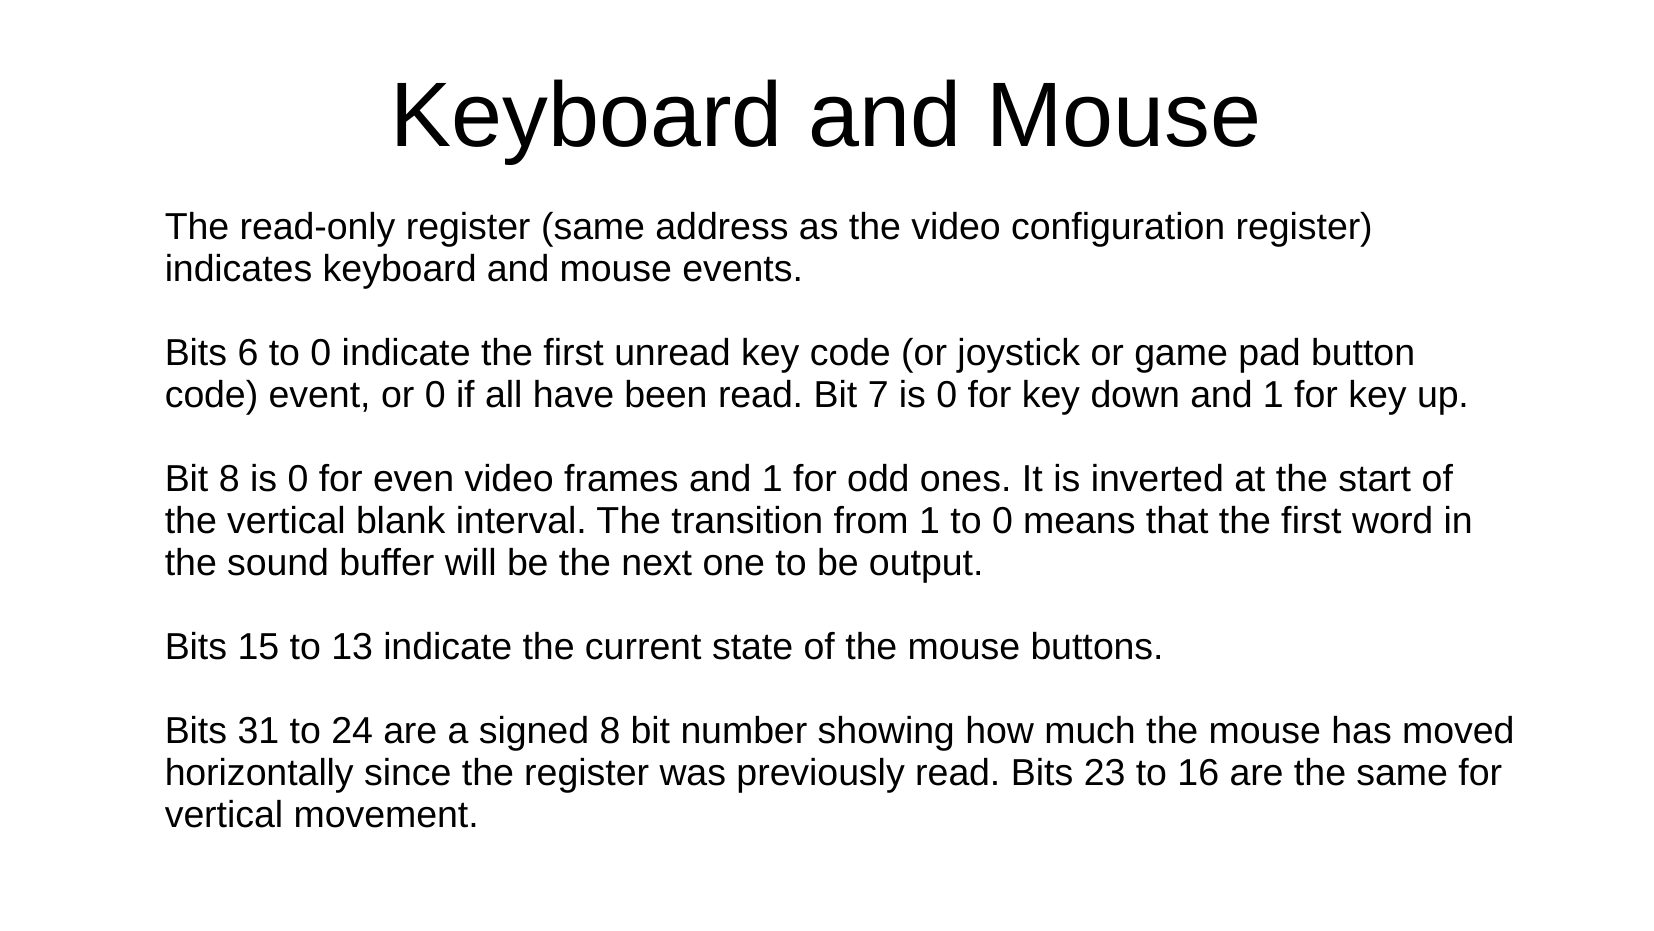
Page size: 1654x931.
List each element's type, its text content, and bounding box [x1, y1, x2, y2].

text_box The read-only register (same address as the video configuration register) indicates keyboard and mouse events. Bits 6 to 0 indicate the first unread key code (or joystick or game pad button code) event, or 0 if all have been read. Bit 7 is 0 for key down and 1 for key up. Bit 8 is 0 for even video frames and 1 for odd ones. It is inverted at the start of the vertical blank interval. The transition from 1 to 0 means that the first word in the sound buffer will be the next one to be output. Bits 15 to 13 indicate the current state of the mouse buttons. Bits 31 to 24 are a signed 8 bit number showing how much the mouse has moved horizontally since the register was previously read. Bits 23 to 16 are the same for vertical movement. [150, 198, 1531, 886]
title Keyboard and Mouse [82, 37, 1571, 193]
